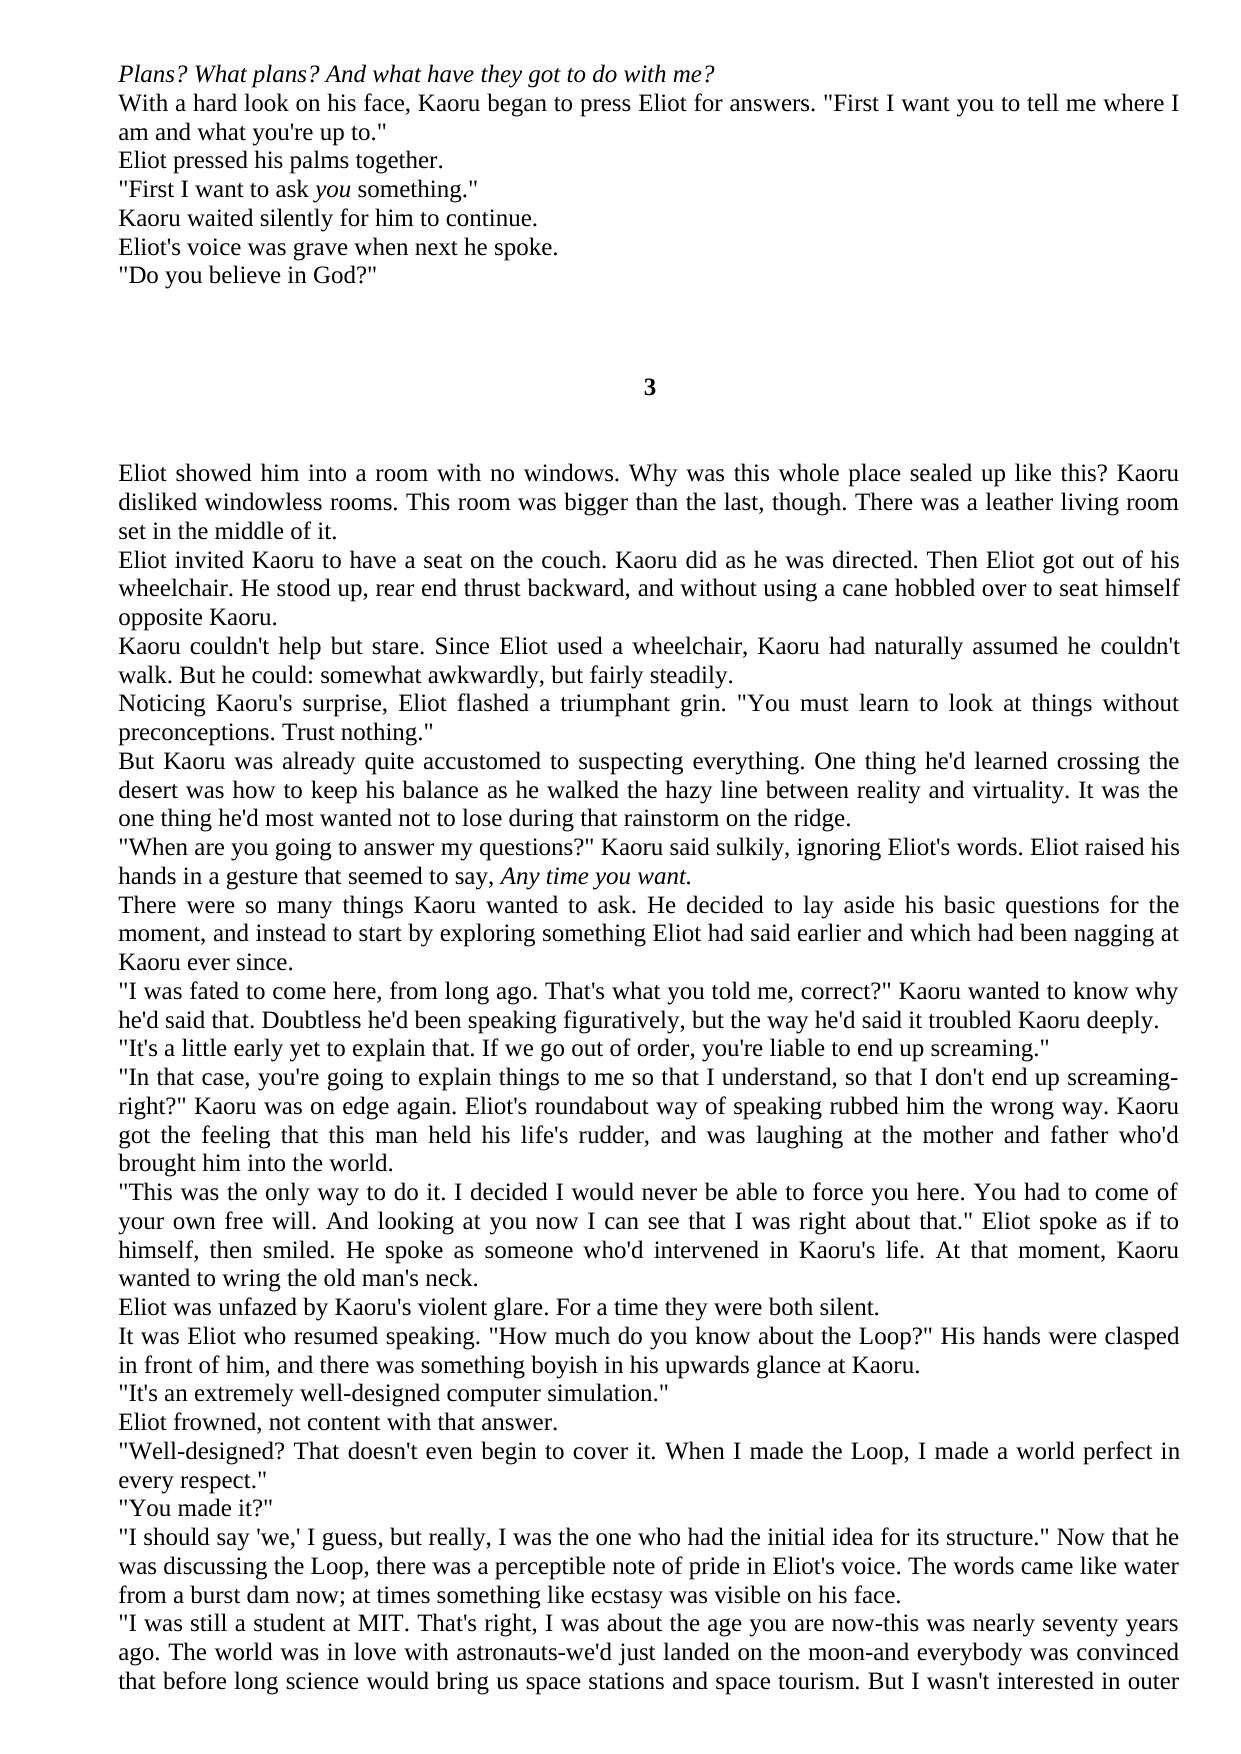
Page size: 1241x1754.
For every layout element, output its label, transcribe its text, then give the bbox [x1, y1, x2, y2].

text Eliot invited Kaoru to have a seat on the couch. Kaoru did as he was directed. Then Eliot got out of his wheelchair. He stood up, rear end thrust backward, and without using a cane hobbled over to seat himself opposite Kaoru. [118, 545, 1181, 631]
text "I should say 'we,' I guess, but really, I was the one who had the initial idea for its structure." Now that he was discussing the Loop, there was a perceptible note of pride in Eliot's voice. The words came like water from a burst dam now; at times something like ecstasy was visible on his face. [118, 1522, 1181, 1608]
text Eliot showed him into a room with no windows. Why was this whole place sealed up like this? Kaoru disliked windowless rooms. This room was bigger than the last, though. There was a leather living room set in the middle of it. [118, 458, 1181, 545]
text With a hard look on his face, Kaoru began to press Eliot for answers. "First I want you to tell me where I am and what you're up to." [118, 88, 1181, 145]
text "It's an extremely well-designed computer simulation." [118, 1378, 1181, 1407]
text There were so many things Kaoru wanted to ask. He decided to lay aside his basic questions for the moment, and instead to start by exploring something Eliot had said earlier and which had been nagging at Kaoru ever since. [118, 890, 1181, 976]
text Kaoru couldn't help but stare. Since Eliot used a wheelchair, Kaoru had naturally assumed he couldn't walk. But he could: somewhat awkwardly, but fairly steadily. [118, 631, 1181, 688]
text "Do you believe in God?" [118, 260, 1181, 289]
text "First I want to ask you something." [118, 174, 1181, 203]
text "When are you going to answer my questions?" Kaoru said sulkily, ignoring Eliot's words. Eliot raised his hands in a gesture that seemed to say, Any time you want. [118, 832, 1181, 890]
text "In that case, you're going to explain things to me so that I understand, so that I don't end up screaming-right?" Kaoru was on edge again. Eliot's roundabout way of speaking rubbed him the wrong way. Kaoru got the feeling that this man held his life's rudder, and was laughing at the mother and father who'd brought him into the world. [118, 1062, 1181, 1177]
text But Kaoru was already quite accustomed to suspecting everything. One thing he'd learned crossing the desert was how to keep his balance as he walked the hazy line between reality and virtuality. It was the one thing he'd most wanted not to lose during that rainstorm on the ridge. [118, 746, 1181, 832]
text Eliot's voice was grave when next he spoke. [118, 232, 1181, 260]
text Eliot was unfazed by Kaoru's violent glare. For a time they were both silent. [118, 1292, 1181, 1321]
text Kaoru waited silently for him to continue. [118, 203, 1181, 232]
text "I was fated to come here, from long ago. That's what you told me, correct?" Kaoru wanted to know why he'd said that. Doubtless he'd been speaking figuratively, but the way he'd said it troubled Kaoru deeply. [118, 976, 1181, 1033]
text Plans? What plans? And what have they got to do with me? [118, 59, 1181, 88]
text "You made it?" [118, 1493, 1181, 1522]
text "I was still a student at MIT. That's right, I was about the age you are now-this was nearly seventy years ago. The world was in love with astronauts-we'd just landed on the moon-and everybody was convinced that before long science would bring us space stations and space tourism. But I wasn't interested in outer [118, 1608, 1181, 1695]
text Eliot pressed his palms together. [118, 145, 1181, 174]
text "It's a little early yet to explain that. If we go out of order, you're liable to end up screaming." [118, 1033, 1181, 1062]
subtitle 3 [118, 372, 1181, 400]
text Eliot frowned, not content with that answer. [118, 1407, 1181, 1436]
text Noticing Kaoru's surprise, Eliot flashed a triumphant grin. "You must learn to look at things without preconceptions. Trust nothing." [118, 688, 1181, 746]
text "This was the only way to do it. I decided I would never be able to force you here. You had to come of your own free will. And looking at you now I can see that I was right about that." Eliot spoke as if to himself, then smiled. He spoke as someone who'd intervened in Kaoru's life. At that moment, Kaoru wanted to wring the old man's neck. [118, 1177, 1181, 1292]
text "Well-designed? That doesn't even begin to cover it. When I made the Loop, I made a world perfect in every respect." [118, 1436, 1181, 1493]
text It was Eliot who resumed speaking. "How much do you know about the Loop?" His hands were clasped in front of him, and there was something boyish in his upwards glance at Kaoru. [118, 1321, 1181, 1378]
